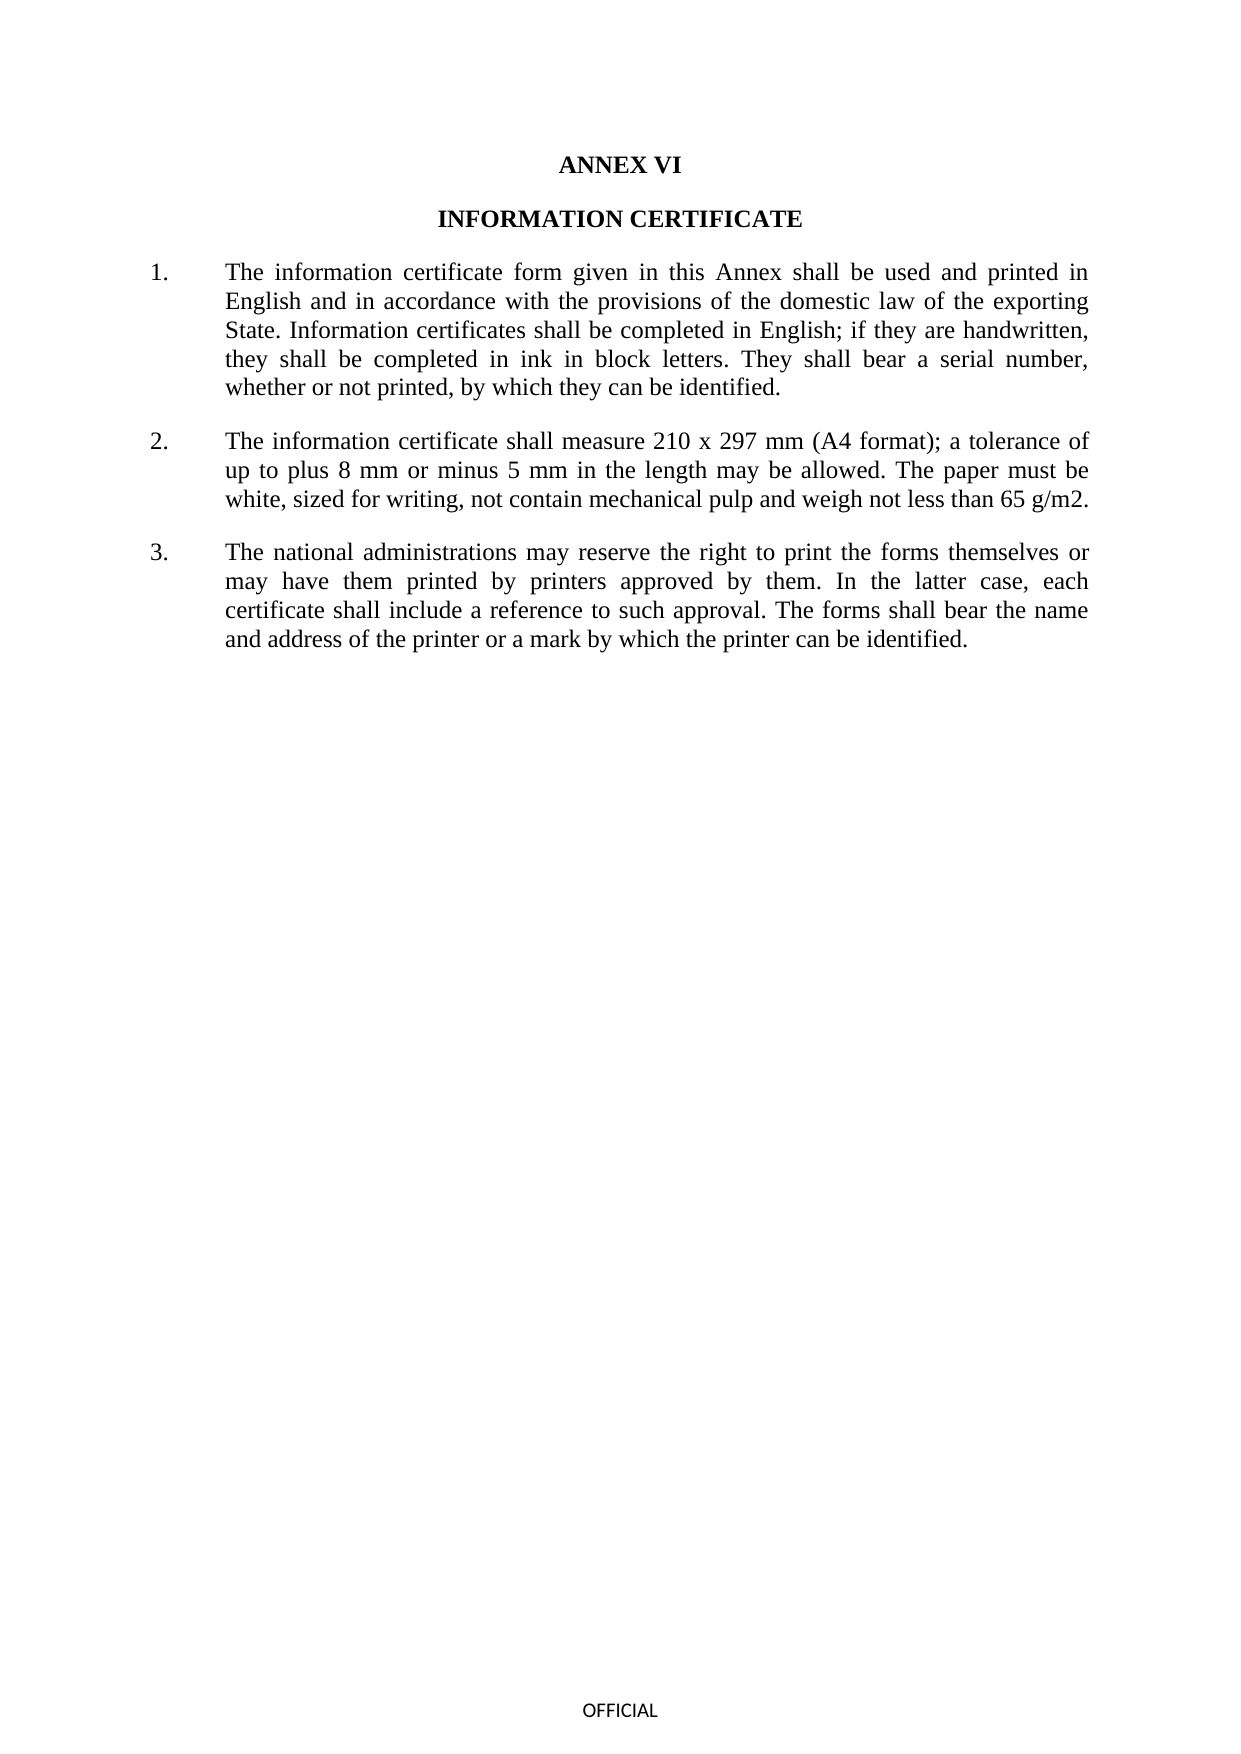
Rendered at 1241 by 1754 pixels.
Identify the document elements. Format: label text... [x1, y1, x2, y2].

text 3. The national administrations may reserve the right to print the forms themselves or may have them printed by printers approved by them. In the latter case, each certificate shall include a reference to such approval. The forms shall bear the name and address of the printer or a mark by which the printer can be identified. [150, 537, 1090, 652]
text ANNEX VI [150, 150, 1090, 179]
text 1. The information certificate form given in this Annex shall be used and printed in English and in accordance with the provisions of the domestic law of the exporting State. Information certificates shall be completed in English; if they are handwritten, they shall be completed in ink in block letters. They shall bear a serial number, whether or not printed, by which they can be identified. [150, 257, 1090, 401]
text 2. The information certificate shall measure 210 x 297 mm (A4 format); a tolerance of up to plus 8 mm or minus 5 mm in the length may be allowed. The paper must be white, sized for writing, not contain mechanical pulp and weigh not less than 65 g/m2. [150, 426, 1090, 512]
text INFORMATION CERTIFICATE [150, 204, 1090, 232]
